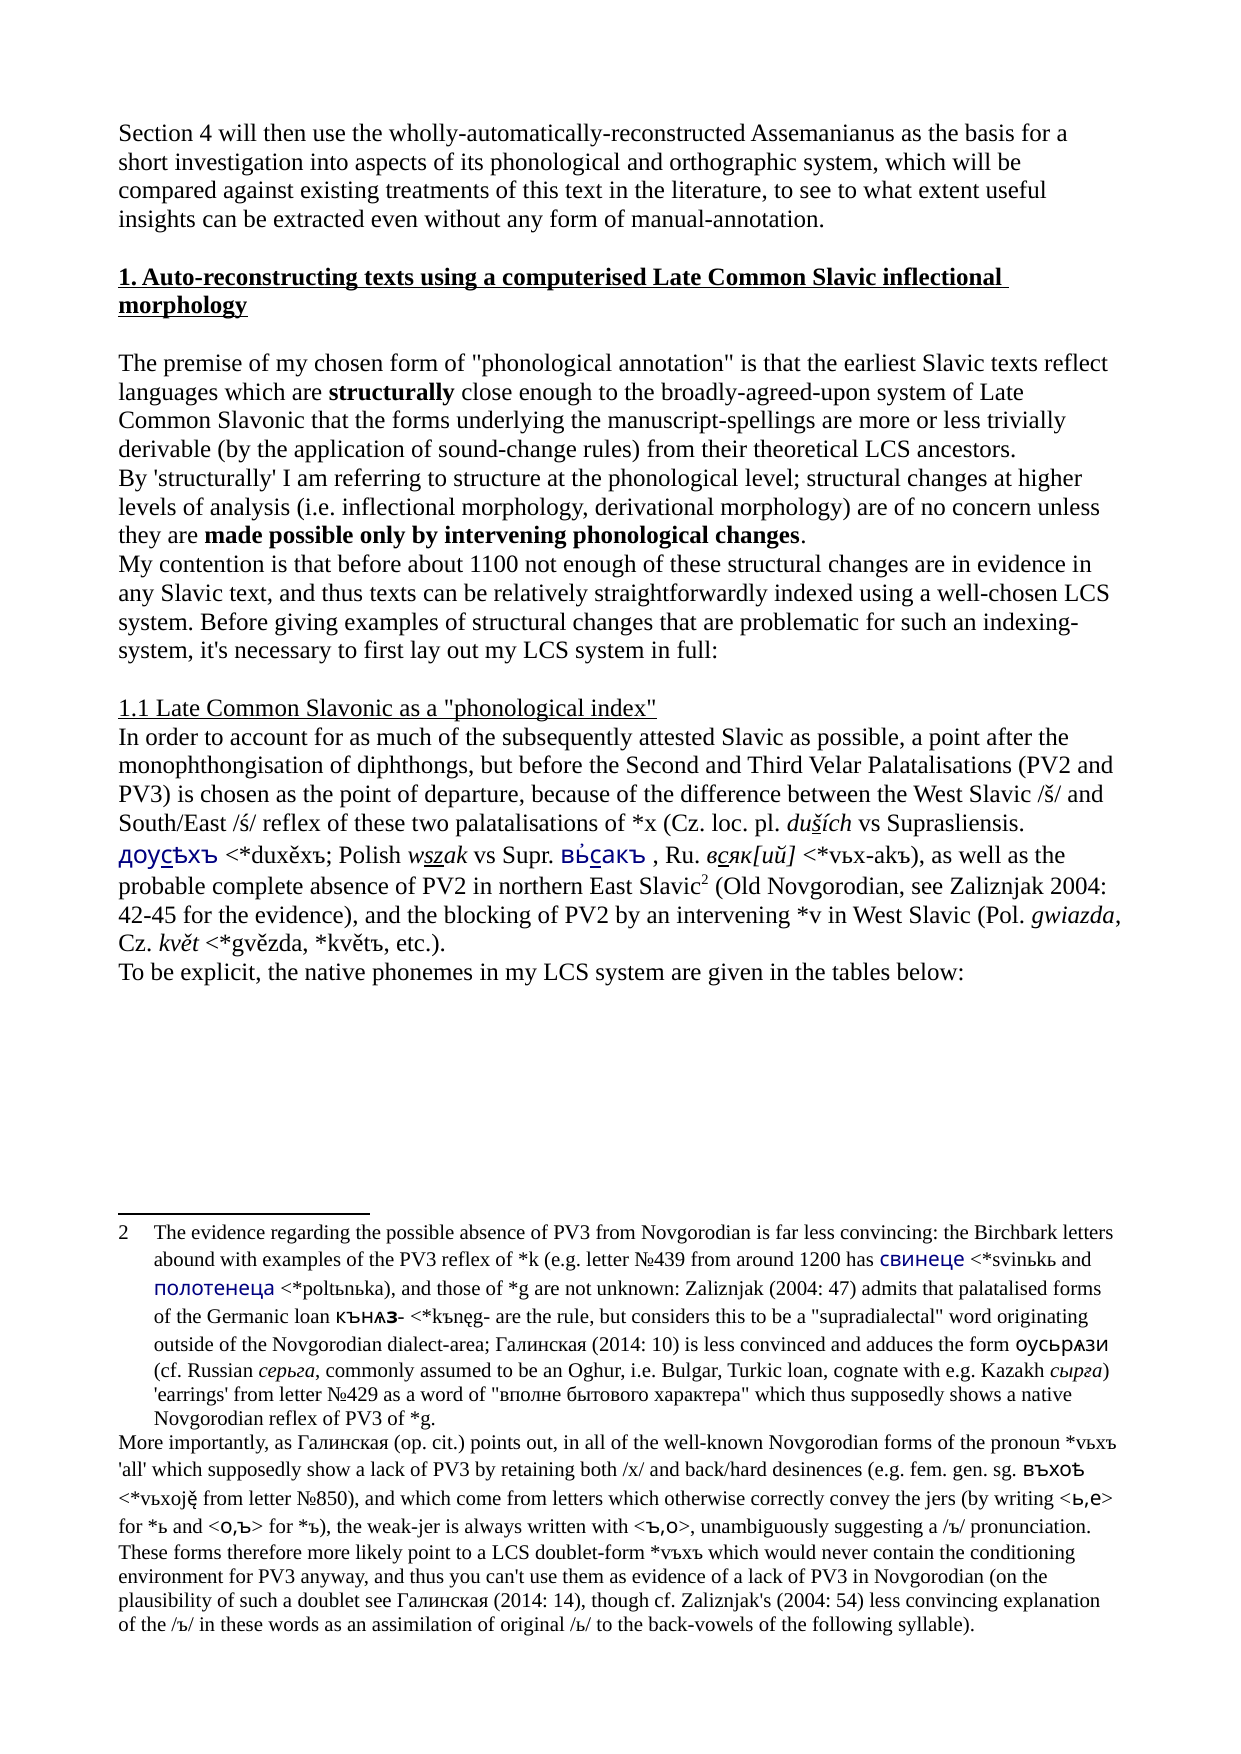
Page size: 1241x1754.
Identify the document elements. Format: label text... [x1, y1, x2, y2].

text To be explicit, the native phonemes in my LCS system are given in the tables below: [118, 957, 1122, 986]
text 1. Auto-reconstructing texts using a computerised Late Common Slavic inflectional morphology [118, 262, 1122, 319]
text Section 4 will then use the wholly-automatically-reconstructed Assemanianus as the basis for a short investigation into aspects of its phonological and orthographic system, which will be compared against existing treatments of this text in the literature, to see to what extent useful insights can be extracted even without any form of manual-annotation. [118, 118, 1122, 233]
text By 'structurally' I am referring to structure at the phonological level; structural changes at higher levels of analysis (i.e. inflectional morphology, derivational morphology) are of no concern unless they are made possible only by intervening phonological changes. [118, 463, 1122, 549]
text The evidence regarding the possible absence of PV3 from Novgorodian is far less convincing: the Birchbark letters abound with examples of the PV3 reflex of *k (e.g. letter №439 from around 1200 has свинеце <*svinьkь and полотенеца <*poltьnьka), and those of *g are not unknown: Zaliznjak (2004: 47) admits that palatalised forms of the Germanic loan кънѧз‑ <*kъnęg‑ are the rule, but considers this to be a "supradialectal" word originating outside of the Novgorodian dialect-area; Галинская (2014: 10) is less convinced and adduces the form оусьрѧзи (cf. Russian серьга, commonly assumed to be an Oghur, i.e. Bulgar, Turkic loan, cognate with e.g. Kazakh сырға) 'earrings' from letter №429 as a word of "вполне бытового характера" which thus supposedly shows a native Novgorodian reflex of PV3 of *g. [118, 1220, 1122, 1430]
text More importantly, as Галинская (op. cit.) points out, in all of the well-known Novgorodian forms of the pronoun *vьxъ 'all' which supposedly show a lack of PV3 by retaining both /x/ and back/hard desinences (e.g. fem. gen. sg. въхоѣ <*vьxoję̌ from letter №850), and which come from letters which otherwise correctly convey the jers (by writing <ь,е> for *ь and <о,ъ> for *ъ), the weak-jer is always written with <ъ,о>, unambiguously suggesting a /ъ/ pronunciation. These forms therefore more likely point to a LCS doublet-form *vъxъ which would never contain the conditioning environment for PV3 anyway, and thus you can't use them as evidence of a lack of PV3 in Novgorodian (on the plausibility of such a doublet see Галинская (2014: 14), though cf. Zaliznjak's (2004: 54) less convincing explanation of the /ъ/ in these words as an assimilation of original /ь/ to the back-vowels of the following syllable). [118, 1430, 1122, 1636]
text My contention is that before about 1100 not enough of these structural changes are in evidence in any Slavic text, and thus texts can be relatively straightforwardly indexed using a well-chosen LCS system. Before giving examples of structural changes that are problematic for such an indexing-system, it's necessary to first lay out my LCS system in full: [118, 549, 1122, 664]
text 1.1 Late Common Slavonic as a "phonological index" [118, 693, 1122, 722]
text In order to account for as much of the subsequently attested Slavic as possible, a point after the monophthongisation of diphthongs, but before the Second and Third Velar Palatalisations (PV2 and PV3) is chosen as the point of departure, because of the difference between the West Slavic /š/ and South/East /ś/ reflex of these two palatalisations of *x (Cz. loc. pl. duších vs Suprasliensis. доусѣхъ <*duxěxъ; Polish wszak vs Supr. вь҆сакъ , Ru. всяк[ий] <*vьx‑akъ), as well as the probable complete absence of PV2 in northern East Slavic (Old Novgorodian, see Zaliznjak 2004: 42-45 for the evidence), and the blocking of PV2 by an intervening *v in West Slavic (Pol. gwiazda, Cz. květ <*gvězda, *květъ, etc.). [118, 722, 1122, 957]
text The premise of my chosen form of "phonological annotation" is that the earliest Slavic texts reflect languages which are structurally close enough to the broadly-agreed-upon system of Late Common Slavonic that the forms underlying the manuscript-spellings are more or less trivially derivable (by the application of sound-change rules) from their theoretical LCS ancestors. [118, 348, 1122, 463]
